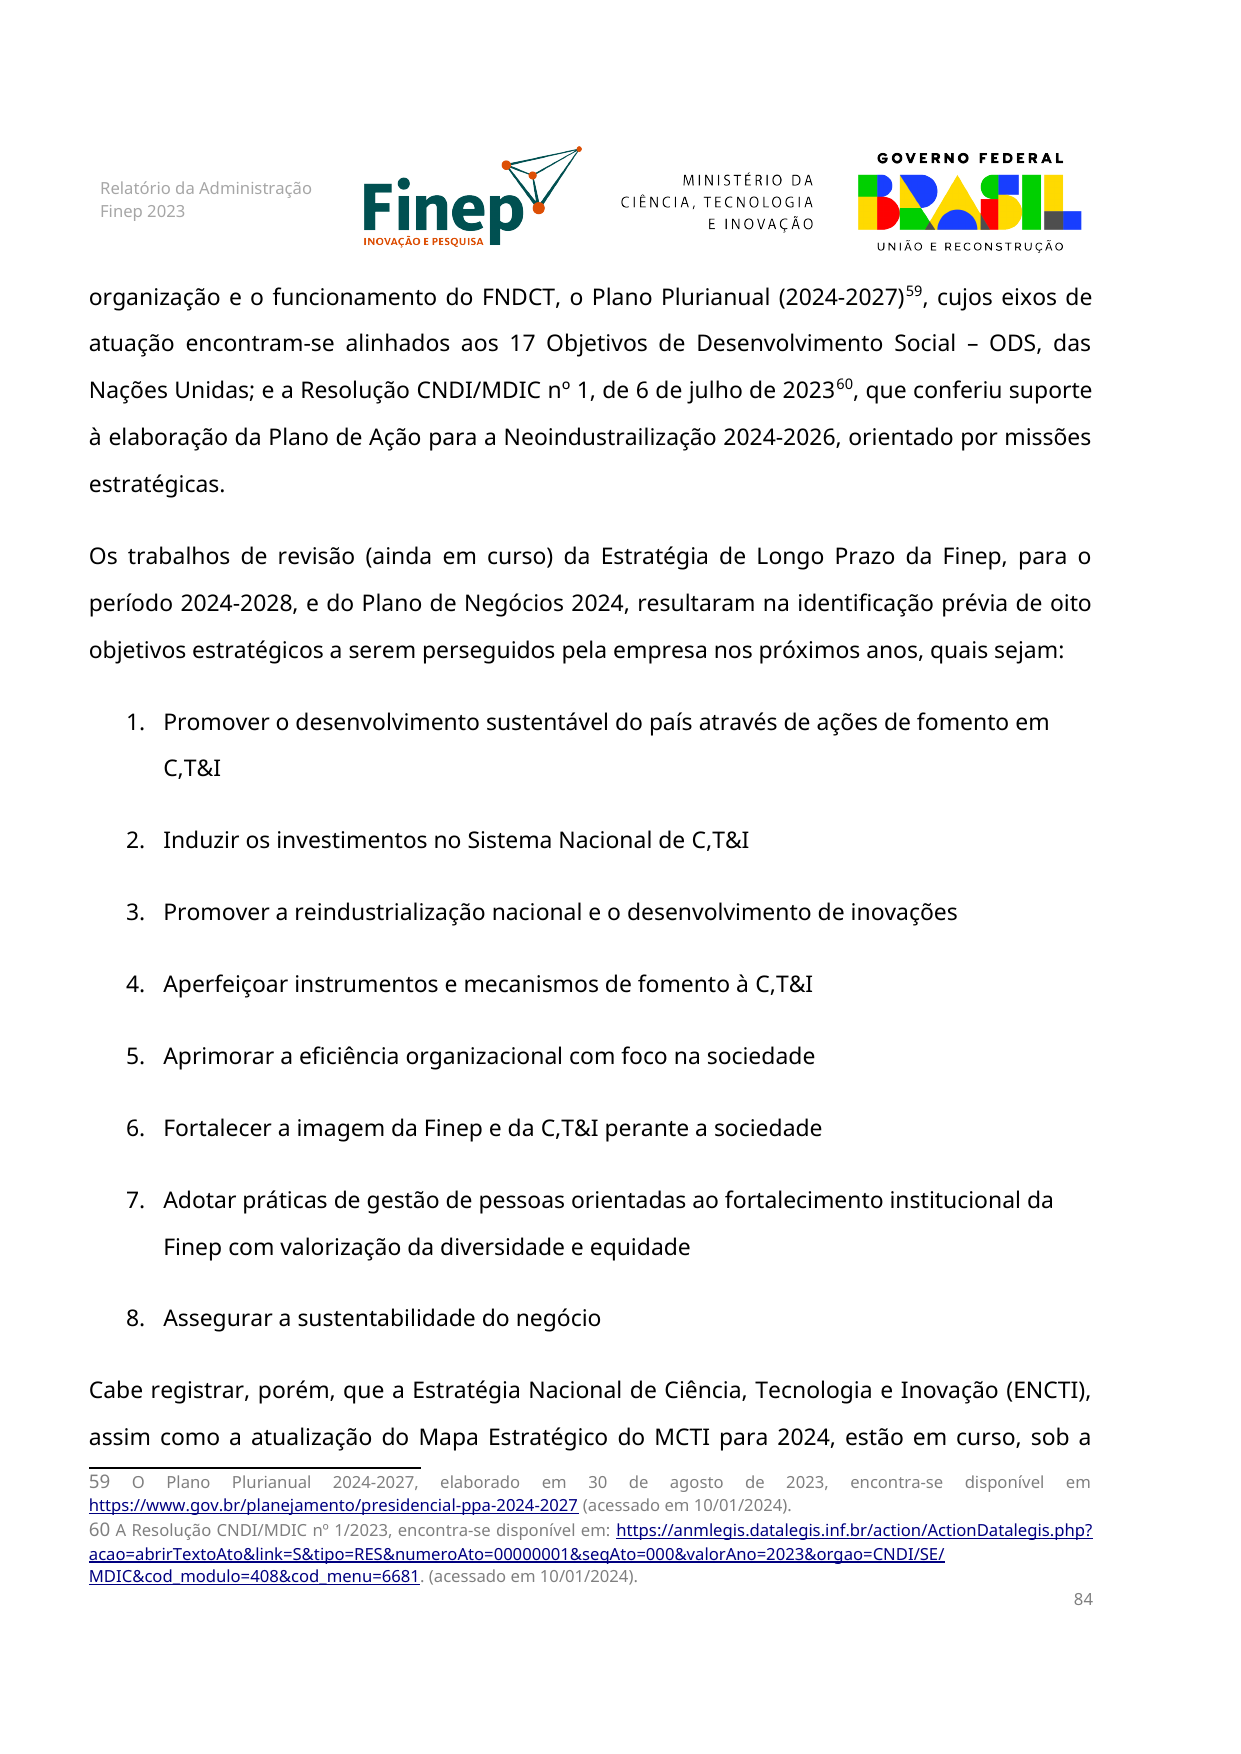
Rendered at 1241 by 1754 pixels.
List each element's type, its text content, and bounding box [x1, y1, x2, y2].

text organização e o funcionamento do FNDCT, o Plano Plurianual (2024-2027), cujos eixos de atuação encontram-se alinhados aos 17 Objetivos de Desenvolvimento Social – ODS, das Nações Unidas; e a Resolução CNDI/MDIC nº 1, de 6 de julho de 2023, que conferiu suporte à elaboração da Plano de Ação para a Neoindustrailização 2024-2026, orientado por missões estratégicas. [89, 280, 1093, 499]
text A Resolução CNDI/MDIC nº 1/2023, encontra-se disponível em: https://anmlegis.datalegis.inf.br/action/ActionDatalegis.php?acao=abrirTextoAto&link=S&tipo=RES&numeroAto=00000001&seqAto=000&valorAno=2023&orgao=CNDI/SE/MDIC&cod_modulo=408&cod_menu=6681. (acessado em 10/01/2024). [89, 1517, 1093, 1588]
list Fortalecer a imagem da Finep e da C,T&I perante a sociedade [126, 1112, 1093, 1143]
list Adotar práticas de gestão de pessoas orientadas ao fortalecimento institucional da Finep com valorização da diversidade e equidade [126, 1183, 1093, 1262]
text Cabe registrar, porém, que a Estratégia Nacional de Ciência, Tecnologia e Inovação (ENCTI), assim como a atualização do Mapa Estratégico do MCTI para 2024, estão em curso, sob a [89, 1374, 1093, 1452]
list Promover o desenvolvimento sustentável do país através de ações de fomento em C,T&I [126, 705, 1093, 783]
list Assegurar a sustentabilidade do negócio [126, 1302, 1093, 1333]
list Induzir os investimentos no Sistema Nacional de C,T&I [126, 824, 1093, 855]
list Promover a reindustrialização nacional e o desenvolvimento de inovações [126, 896, 1093, 927]
text O Plano Plurianual 2024-2027, elaborado em 30 de agosto de 2023, encontra-se disponível em https://www.gov.br/planejamento/presidencial-ppa-2024-2027 (acessado em 10/01/2024). [89, 1468, 1093, 1517]
list Aprimorar a eficiência organizacional com foco na sociedade [126, 1040, 1093, 1071]
list Aperfeiçoar instrumentos e mecanismos de fomento à C,T&I [126, 968, 1093, 999]
text Os trabalhos de revisão (ainda em curso) da Estratégia de Longo Prazo da Finep, para o período 2024-2028, e do Plano de Negócios 2024, resultaram na identificação prévia de oito objetivos estratégicos a serem perseguidos pela empresa nos próximos anos, quais sejam: [89, 540, 1093, 665]
